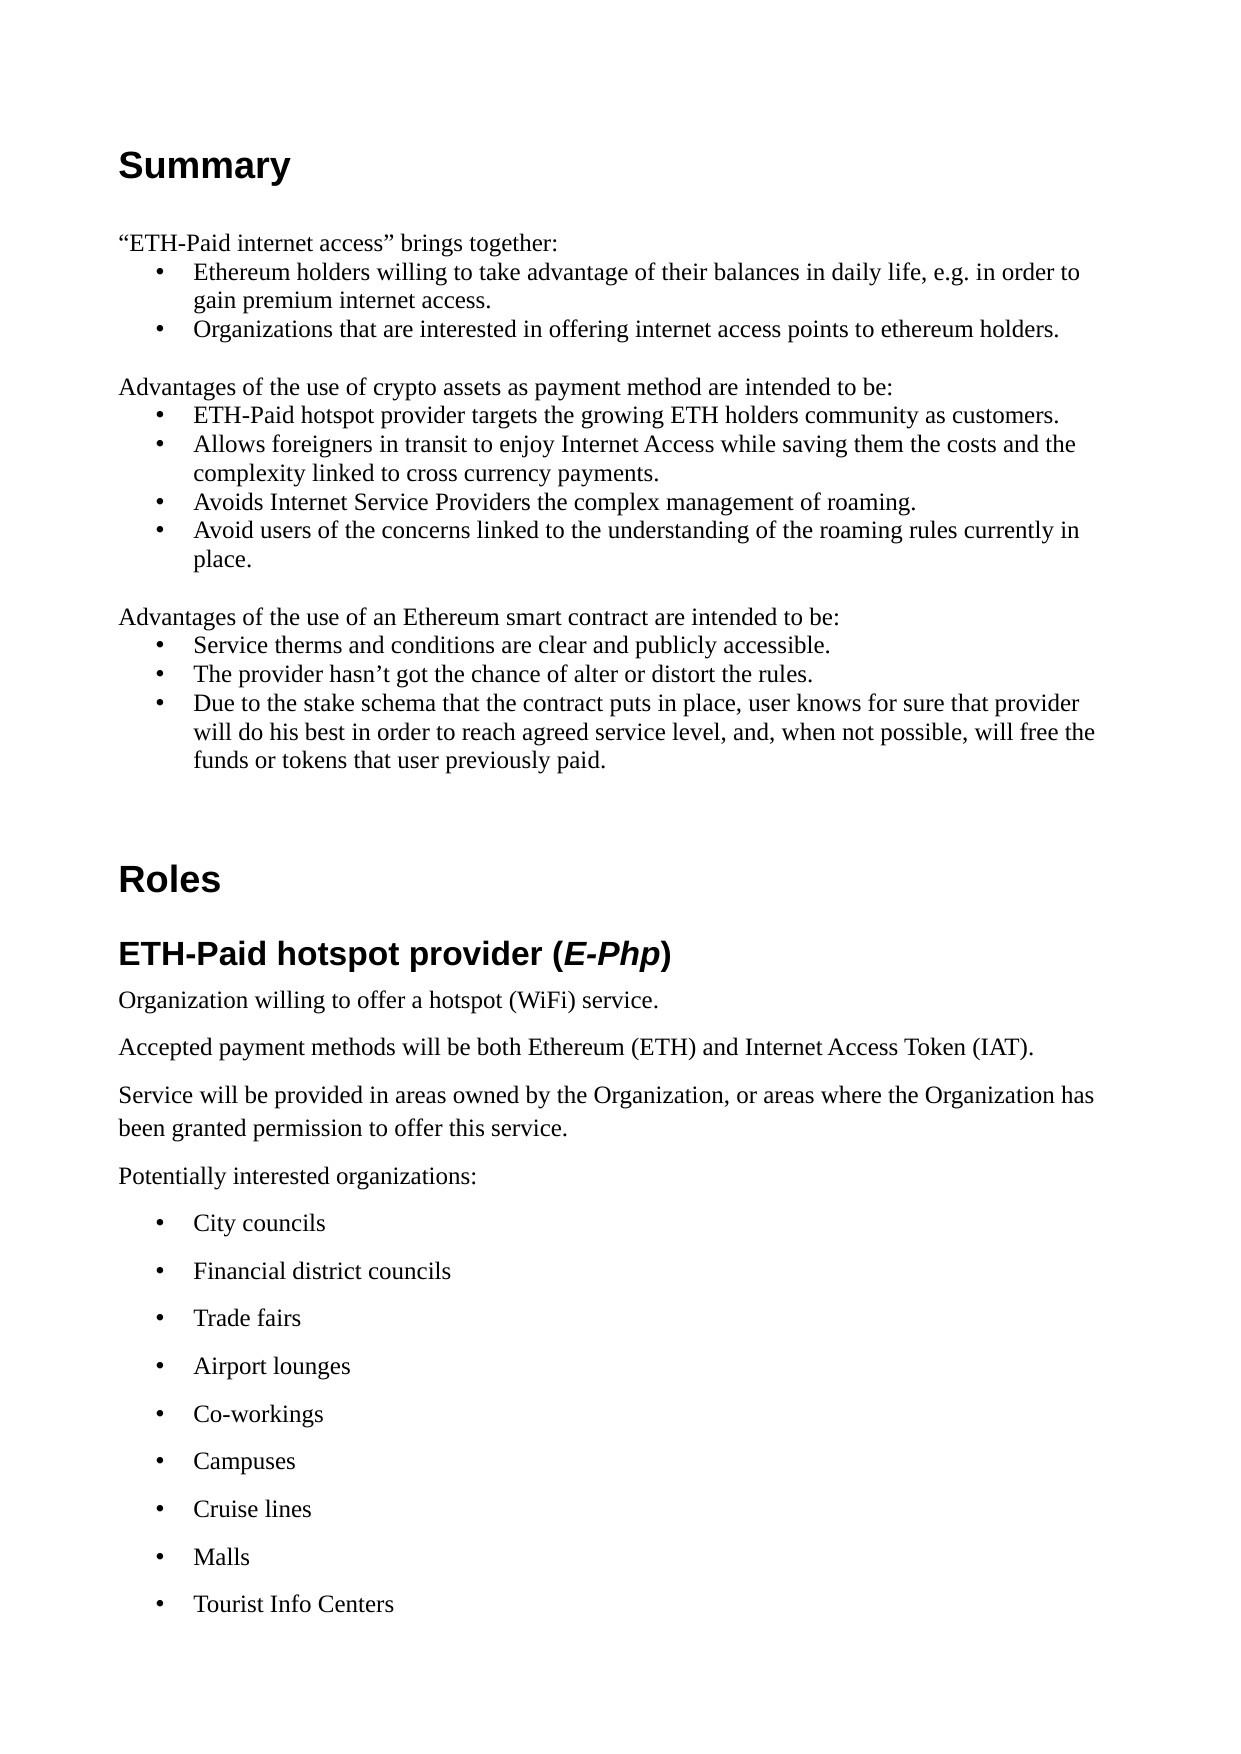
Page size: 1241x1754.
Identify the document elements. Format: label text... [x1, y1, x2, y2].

text Accepted payment methods will be both Ethereum (ETH) and Internet Access Token (IAT). [118, 1032, 1122, 1061]
list Co-workings [156, 1399, 1122, 1427]
list Organizations that are interested in offering internet access points to ethereum holders. [156, 314, 1122, 343]
text Advantages of the use of an Ethereum smart contract are intended to be: [118, 602, 1122, 631]
text Organization willing to offer a hotspot (WiFi) service. [118, 985, 1122, 1014]
text “ETH-Paid internet access” brings together: [118, 228, 1122, 257]
list City councils [156, 1208, 1122, 1237]
subtitle Roles [118, 857, 1122, 900]
list Airport lounges [156, 1351, 1122, 1380]
list Campuses [156, 1446, 1122, 1475]
list Ethereum holders willing to take advantage of their balances in daily life, e.g. in order to gain premium internet access. [156, 257, 1122, 314]
list Financial district councils [156, 1256, 1122, 1285]
list Avoids Internet Service Providers the complex management of roaming. [156, 487, 1122, 516]
list Trade fairs [156, 1303, 1122, 1332]
list ETH-Paid hotspot provider targets the growing ETH holders community as customers. [156, 401, 1122, 429]
text Service will be provided in areas owned by the Organization, or areas where the Organization has been granted permission to offer this service. [118, 1080, 1122, 1142]
text Advantages of the use of crypto assets as payment method are intended to be: [118, 372, 1122, 401]
list Cruise lines [156, 1494, 1122, 1523]
list The provider hasn’t got the chance of alter or distort the rules. [156, 659, 1122, 688]
list Service therms and conditions are clear and publicly accessible. [156, 631, 1122, 659]
list Tourist Info Centers [156, 1589, 1122, 1618]
list Due to the stake schema that the contract puts in place, user knows for sure that provider will do his best in order to reach agreed service level, and, when not possible, will free the funds or tokens that user previously paid. [156, 688, 1122, 774]
list Allows foreigners in transit to enjoy Internet Access while saving them the costs and the complexity linked to cross currency payments. [156, 429, 1122, 487]
list Malls [156, 1542, 1122, 1570]
list Avoid users of the concerns linked to the understanding of the roaming rules currently in place. [156, 516, 1122, 573]
text Potentially interested organizations: [118, 1161, 1122, 1189]
subtitle ETH-Paid hotspot provider (E-Php) [118, 934, 1122, 972]
subtitle Summary [118, 143, 1122, 187]
